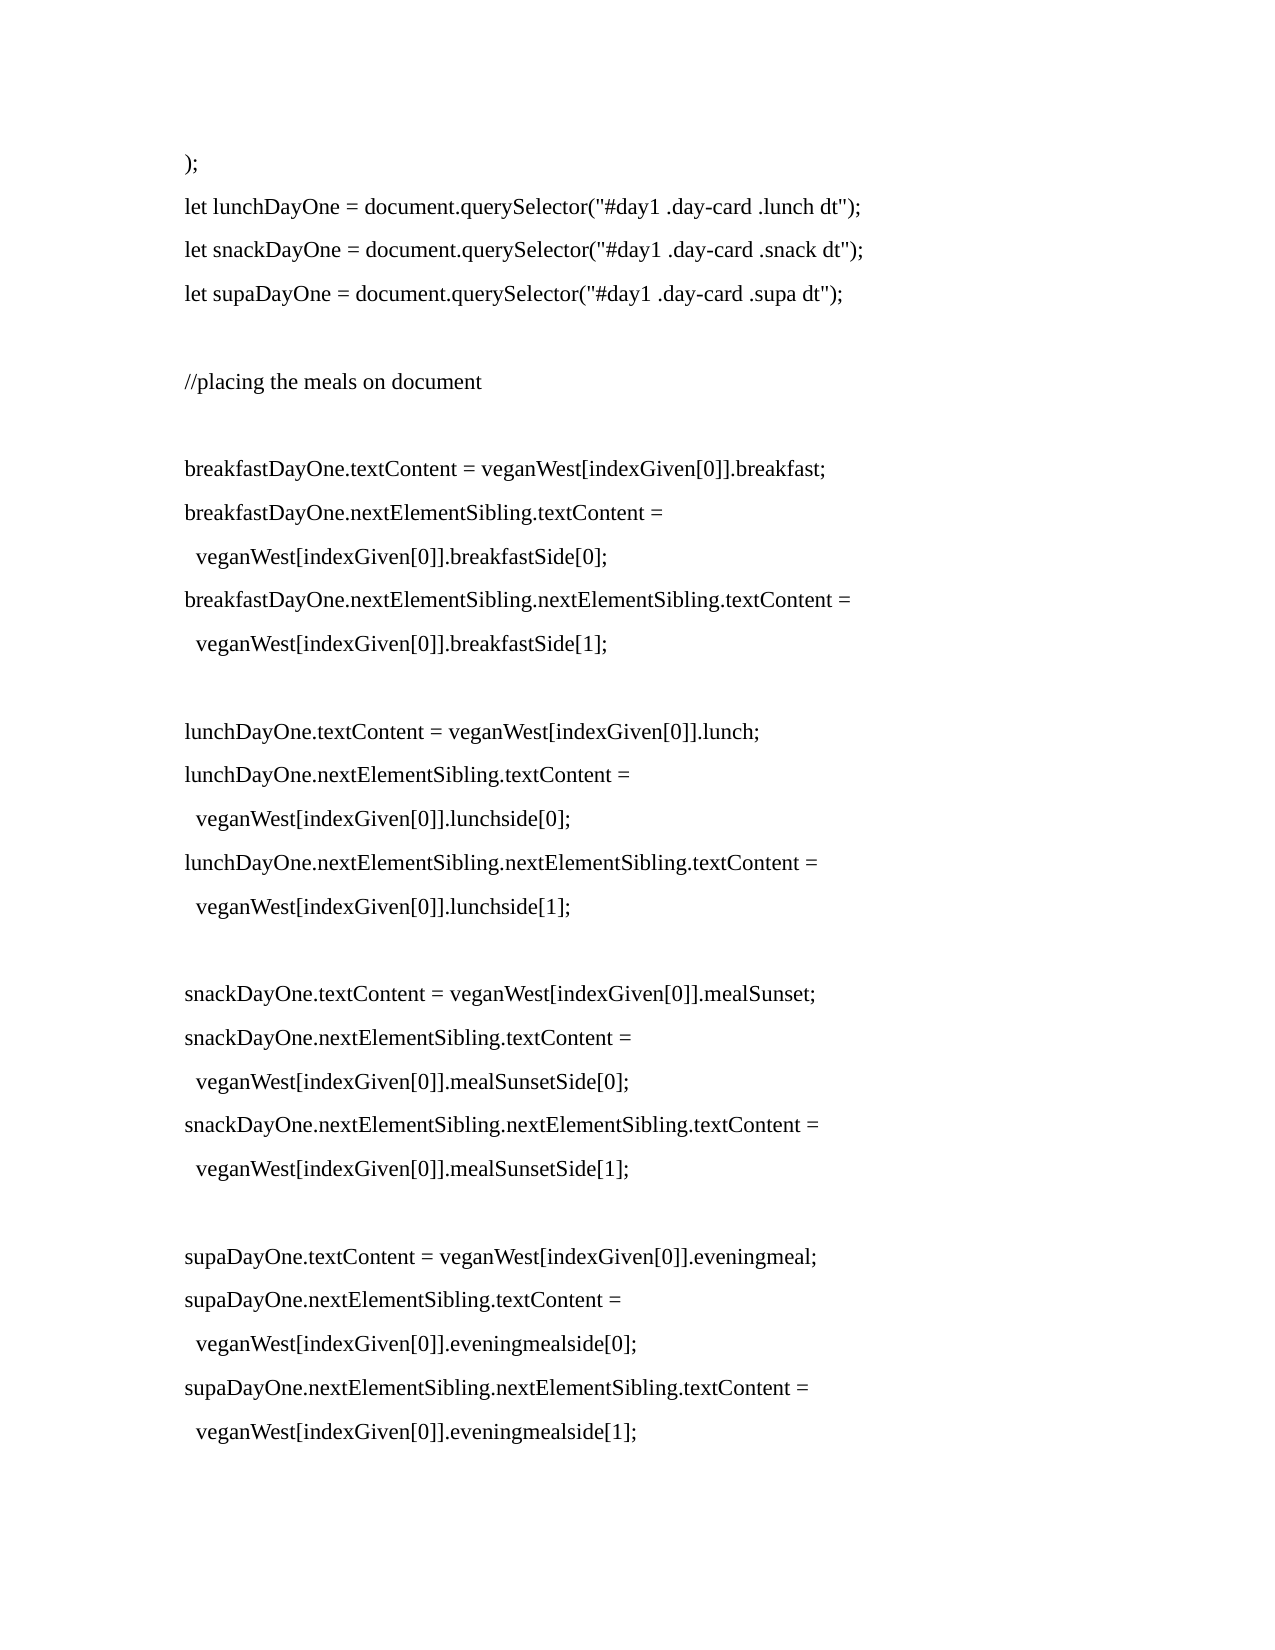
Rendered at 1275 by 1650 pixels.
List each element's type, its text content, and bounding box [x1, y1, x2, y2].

text veganWest[indexGiven[0]].breakfastSide[0]; [150, 544, 1125, 569]
text snackDayOne.nextElementSibling.nextElementSibling.textContent = [150, 1112, 1125, 1138]
text veganWest[indexGiven[0]].eveningmealside[0]; [150, 1331, 1125, 1357]
text lunchDayOne.nextElementSibling.textContent = [150, 762, 1125, 788]
text veganWest[indexGiven[0]].mealSunsetSide[0]; [150, 1069, 1125, 1094]
text //placing the meals on document [150, 369, 1125, 394]
text veganWest[indexGiven[0]].lunchside[1]; [150, 894, 1125, 919]
text let snackDayOne = document.querySelector("#day1 .day-card .snack dt"); [150, 237, 1125, 263]
text breakfastDayOne.nextElementSibling.nextElementSibling.textContent = [150, 587, 1125, 613]
text breakfastDayOne.nextElementSibling.textContent = [150, 500, 1125, 525]
text breakfastDayOne.textContent = veganWest[indexGiven[0]].breakfast; [150, 456, 1125, 482]
text supaDayOne.nextElementSibling.textContent = [150, 1287, 1125, 1313]
text let lunchDayOne = document.querySelector("#day1 .day-card .lunch dt"); [150, 194, 1125, 219]
text supaDayOne.textContent = veganWest[indexGiven[0]].eveningmeal; [150, 1244, 1125, 1269]
text veganWest[indexGiven[0]].breakfastSide[1]; [150, 631, 1125, 657]
text lunchDayOne.textContent = veganWest[indexGiven[0]].lunch; [150, 719, 1125, 744]
text veganWest[indexGiven[0]].eveningmealside[1]; [150, 1419, 1125, 1444]
text ); [150, 150, 1125, 175]
text let supaDayOne = document.querySelector("#day1 .day-card .supa dt"); [150, 281, 1125, 307]
text snackDayOne.textContent = veganWest[indexGiven[0]].mealSunset; [150, 981, 1125, 1007]
text snackDayOne.nextElementSibling.textContent = [150, 1025, 1125, 1050]
text veganWest[indexGiven[0]].mealSunsetSide[1]; [150, 1156, 1125, 1182]
text lunchDayOne.nextElementSibling.nextElementSibling.textContent = [150, 850, 1125, 875]
text veganWest[indexGiven[0]].lunchside[0]; [150, 806, 1125, 832]
text supaDayOne.nextElementSibling.nextElementSibling.textContent = [150, 1375, 1125, 1400]
